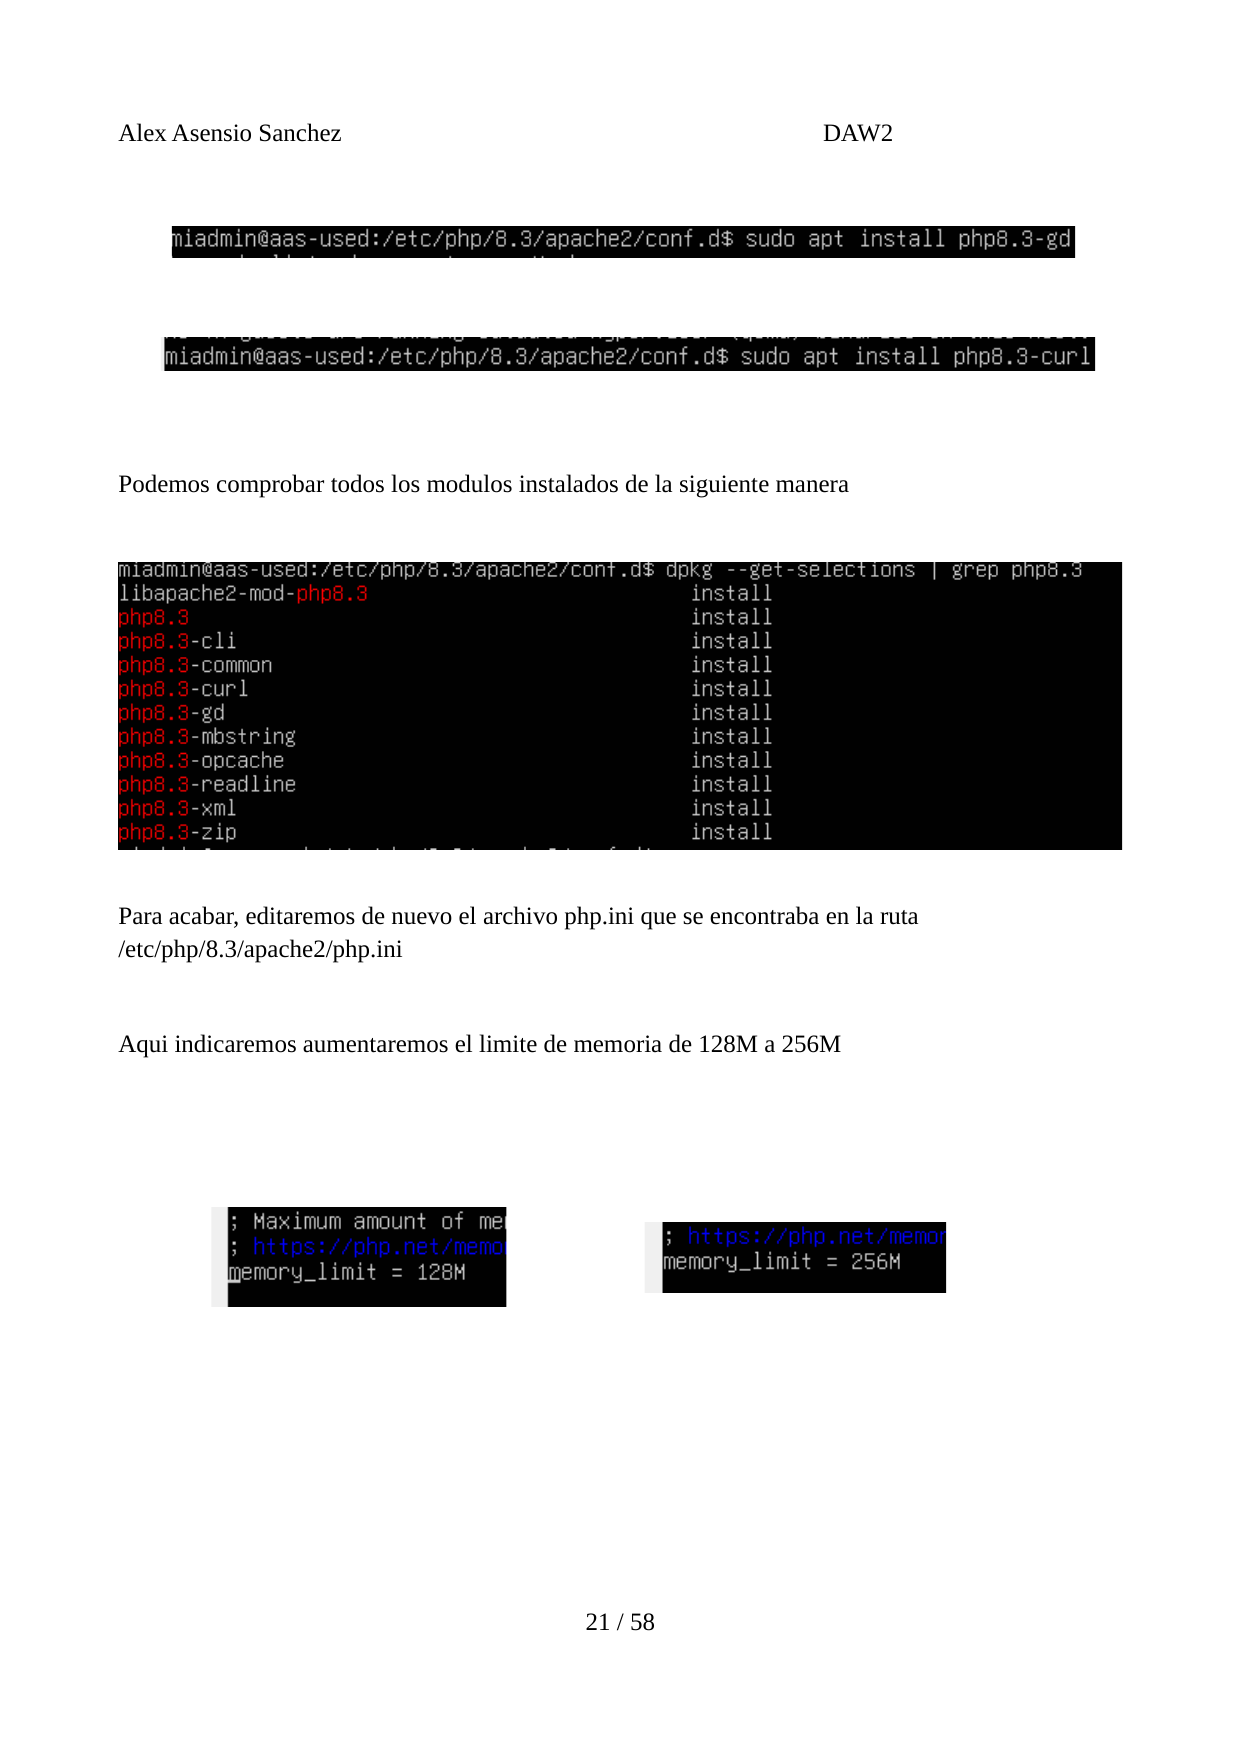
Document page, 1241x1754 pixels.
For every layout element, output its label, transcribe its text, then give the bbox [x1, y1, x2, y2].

picture [644, 1222, 947, 1293]
picture [160, 337, 1096, 371]
picture [211, 1207, 507, 1307]
picture [171, 226, 1075, 258]
text Para acabar, editaremos de nuevo el archivo php.ini que se encontraba en la ruta /etc/php/8.3/apache2/php.ini [118, 901, 1122, 963]
text Aqui indicaremos aumentaremos el limite de memoria de 128M a 256M [118, 1029, 1122, 1058]
text Podemos comprobar todos los modulos instalados de la siguiente manera [118, 469, 1122, 498]
picture [118, 562, 1123, 850]
